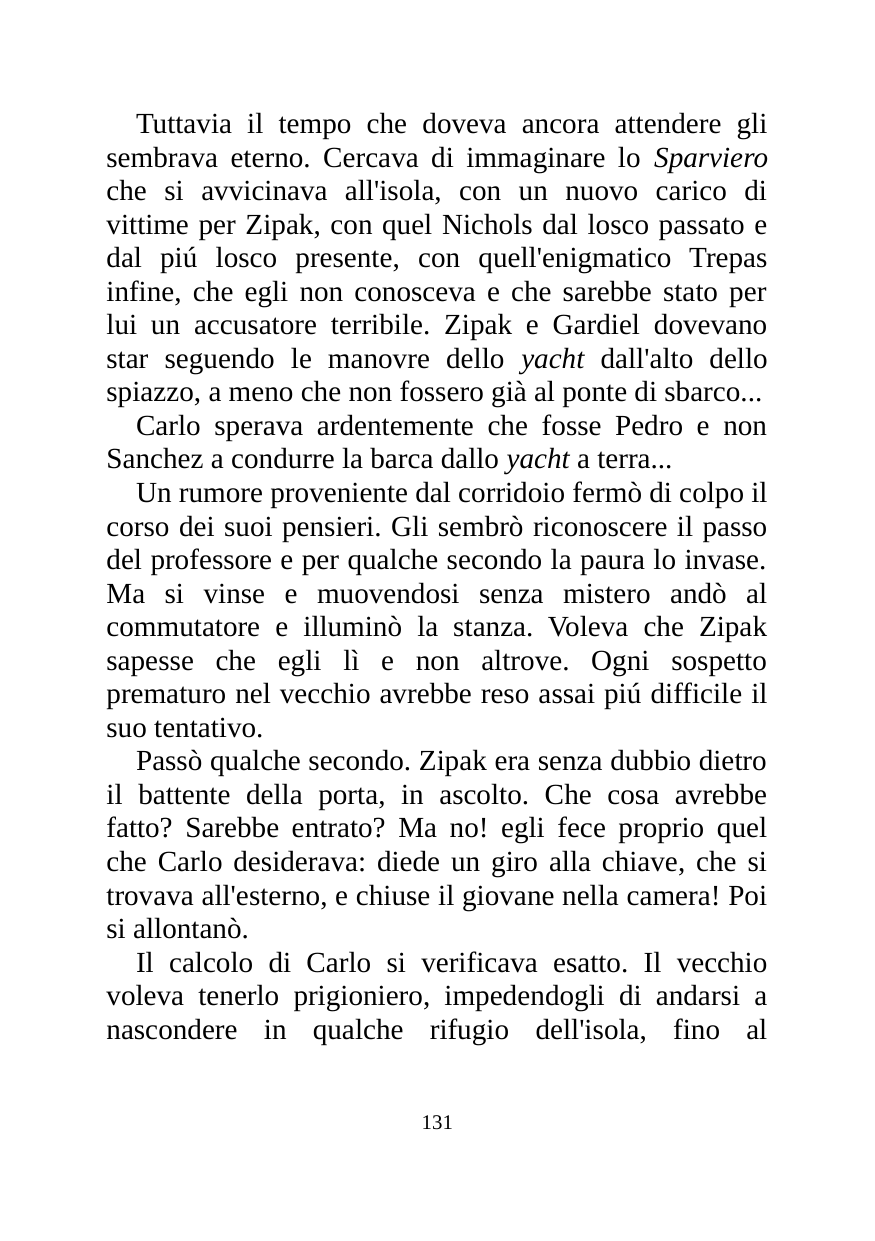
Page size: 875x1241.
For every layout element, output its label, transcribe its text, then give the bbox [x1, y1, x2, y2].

text Tuttavia il tempo che doveva ancora attendere gli sembrava eterno. Cercava di immaginare lo Sparviero che si avvicinava all'isola, con un nuovo carico di vittime per Zipak, con quel Nichols dal losco passato e dal piú losco presente, con quell'enigmatico Trepas infine, che egli non conosceva e che sarebbe stato per lui un accusatore terribile. Zipak e Gardiel dovevano star seguendo le manovre dello yacht dall'alto dello spiazzo, a meno che non fossero già al ponte di sbarco... [106, 106, 768, 408]
text Un rumore proveniente dal corridoio fermò di colpo il corso dei suoi pensieri. Gli sembrò riconoscere il passo del professore e per qualche secondo la paura lo invase. Ma si vinse e muovendosi senza mistero andò al commutatore e illuminò la stanza. Voleva che Zipak sapesse che egli lì e non altrove. Ogni sospetto prematuro nel vecchio avrebbe reso assai piú difficile il suo tentativo. [106, 475, 768, 743]
text Il calcolo di Carlo si verificava esatto. Il vecchio voleva tenerlo prigioniero, impedendogli di andarsi a nascondere in qualche rifugio dell'isola, fino al [106, 945, 768, 1045]
text Passò qualche secondo. Zipak era senza dubbio dietro il battente della porta, in ascolto. Che cosa avrebbe fatto? Sarebbe entrato? Ma no! egli fece proprio quel che Carlo desiderava: diede un giro alla chiave, che si trovava all'esterno, e chiuse il giovane nella camera! Poi si allontanò. [106, 743, 768, 945]
text Carlo sperava ardentemente che fosse Pedro e non Sanchez a condurre la barca dallo yacht a terra... [106, 408, 768, 475]
